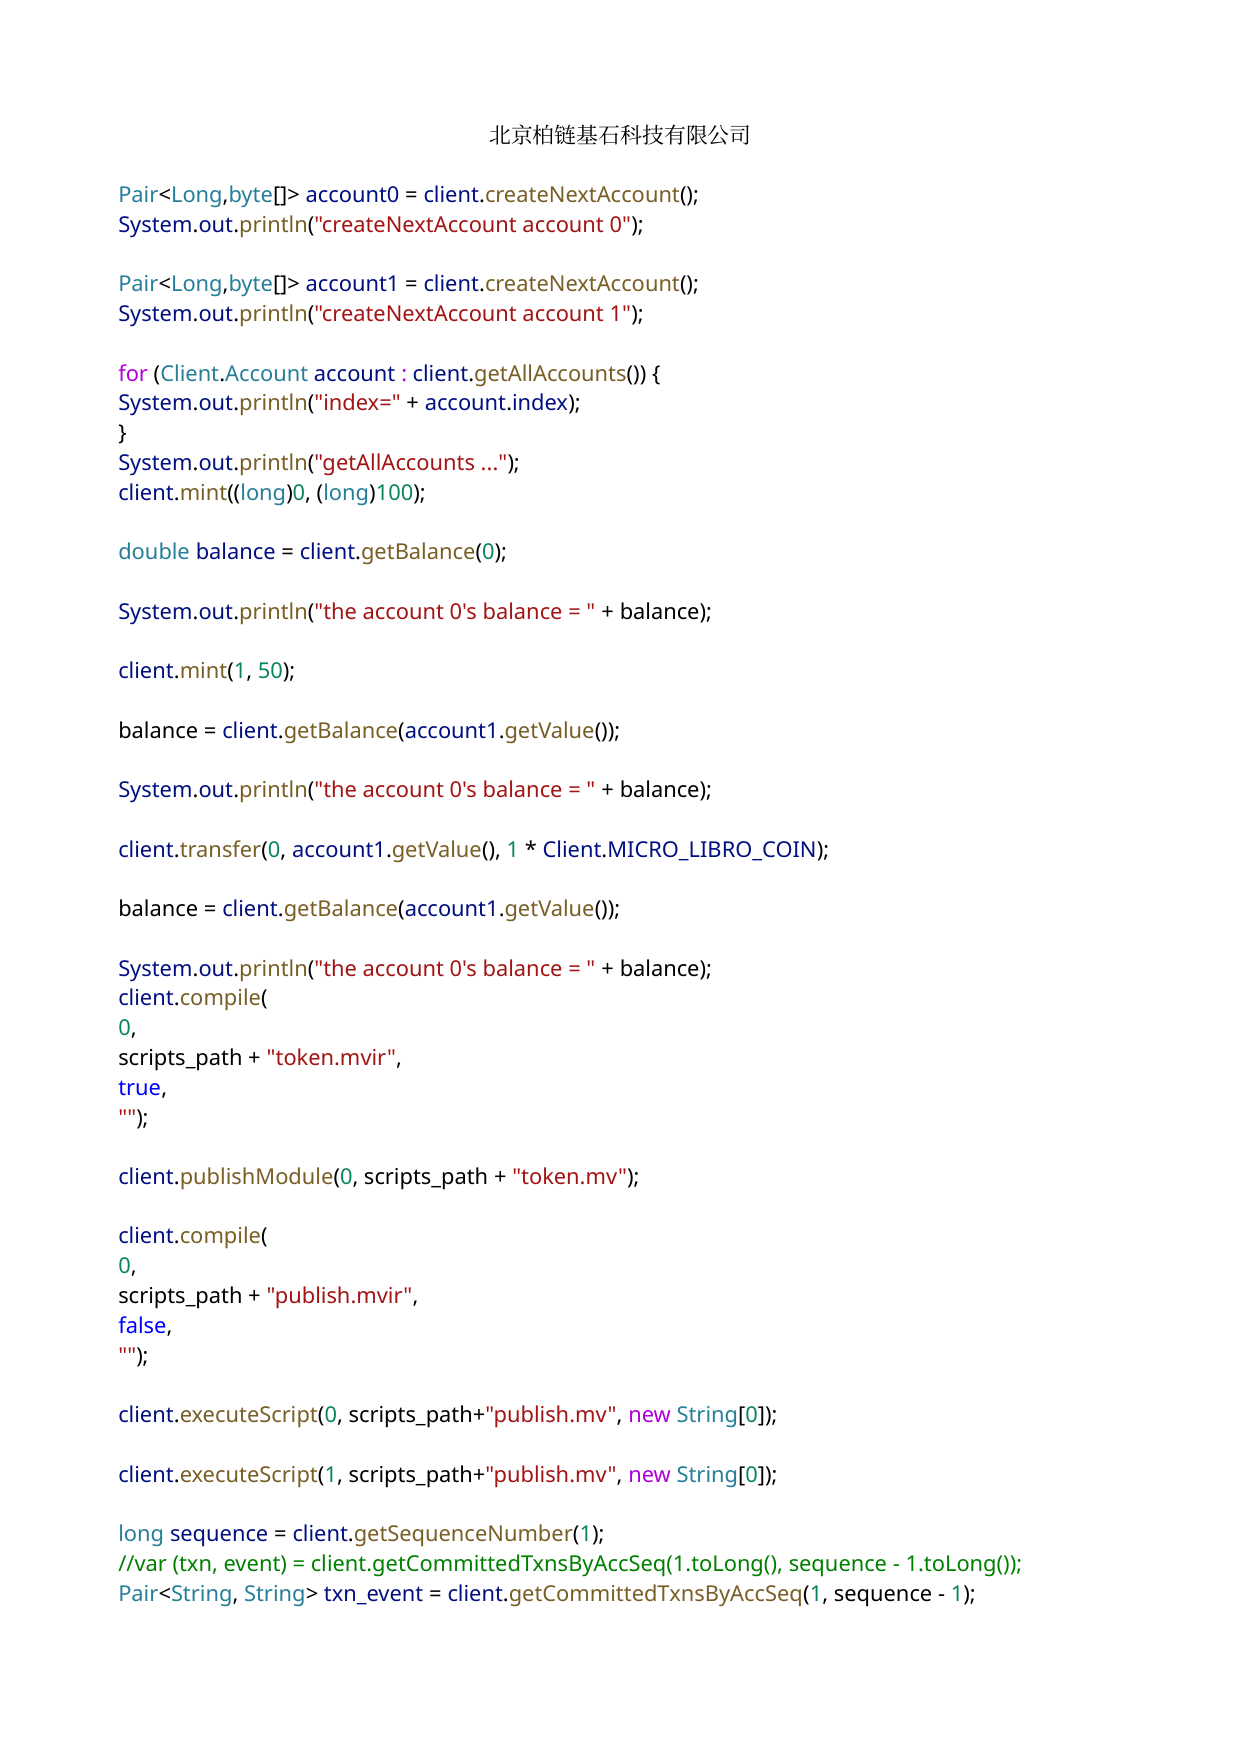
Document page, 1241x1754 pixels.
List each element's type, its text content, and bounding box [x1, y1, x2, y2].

text client.compile( [118, 1221, 1122, 1250]
text false, [118, 1310, 1122, 1340]
text for (Client.Account account : client.getAllAccounts()) { [118, 358, 1122, 387]
text client.mint((long)0, (long)100); [118, 477, 1122, 507]
text ""); [118, 1102, 1122, 1131]
text scripts_path + "publish.mvir", [118, 1280, 1122, 1310]
text ""); [118, 1340, 1122, 1369]
text 0, [118, 1250, 1122, 1280]
text client.compile( [118, 982, 1122, 1012]
text client.transfer(0, account1.getValue(), 1 * Client.MICRO_LIBRO_COIN); [118, 834, 1122, 863]
text true, [118, 1072, 1122, 1102]
text System.out.println("the account 0's balance = " + balance); [118, 774, 1122, 804]
text double balance = client.getBalance(0); [118, 536, 1122, 566]
text scripts_path + "token.mvir", [118, 1042, 1122, 1072]
text Pair<Long,byte[]> account0 = client.createNextAccount(); [118, 179, 1122, 209]
text System.out.println("the account 0's balance = " + balance); [118, 953, 1122, 982]
text System.out.println("createNextAccount account 0"); [118, 209, 1122, 239]
text client.publishModule(0, scripts_path + "token.mv"); [118, 1161, 1122, 1191]
text System.out.println("index=" + account.index); [118, 387, 1122, 417]
text client.executeScript(1, scripts_path+"publish.mv", new String[0]); [118, 1459, 1122, 1488]
text balance = client.getBalance(account1.getValue()); [118, 715, 1122, 744]
text System.out.println("the account 0's balance = " + balance); [118, 596, 1122, 626]
text System.out.println("createNextAccount account 1"); [118, 298, 1122, 328]
text long sequence = client.getSequenceNumber(1); [118, 1518, 1122, 1548]
text balance = client.getBalance(account1.getValue()); [118, 893, 1122, 923]
text } [118, 417, 1122, 447]
text Pair<String, String> txn_event = client.getCommittedTxnsByAccSeq(1, sequence - 1); [118, 1578, 1122, 1607]
text client.mint(1, 50); [118, 655, 1122, 685]
text System.out.println("getAllAccounts ..."); [118, 447, 1122, 477]
text //var (txn, event) = client.getCommittedTxnsByAccSeq(1.toLong(), sequence - 1.toLong()); [118, 1548, 1122, 1578]
text Pair<Long,byte[]> account1 = client.createNextAccount(); [118, 268, 1122, 298]
text 0, [118, 1012, 1122, 1042]
text client.executeScript(0, scripts_path+"publish.mv", new String[0]); [118, 1399, 1122, 1429]
